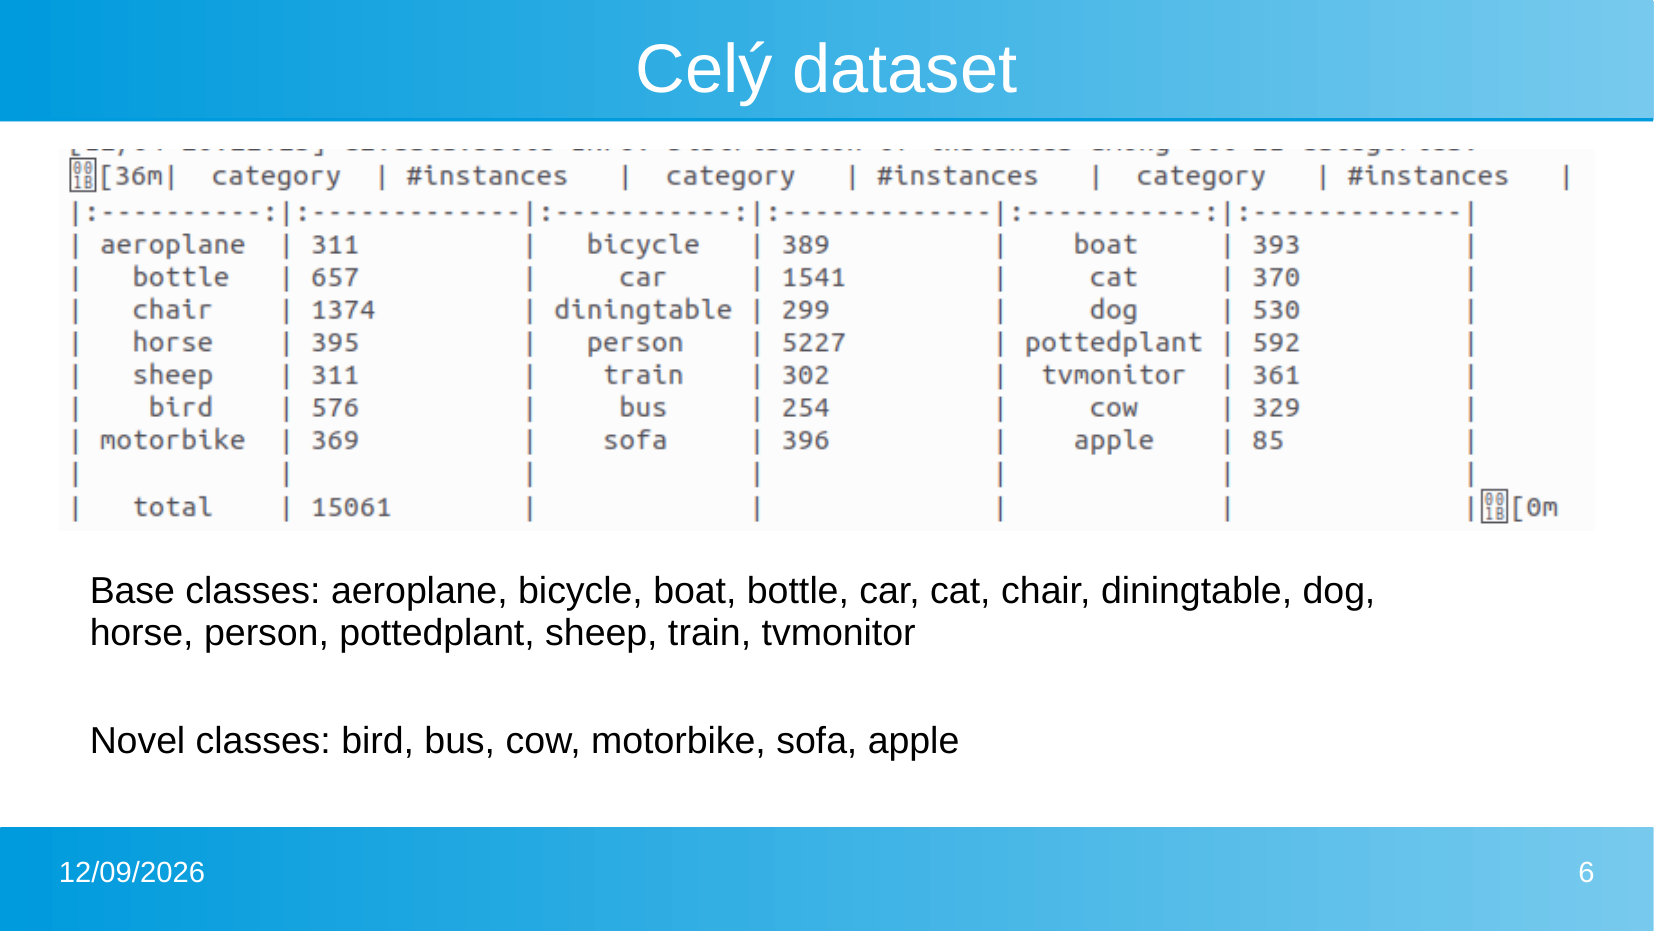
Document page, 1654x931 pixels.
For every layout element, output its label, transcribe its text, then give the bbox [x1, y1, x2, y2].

title Celý dataset [59, 29, 1595, 108]
text_box Base classes: aeroplane, bicycle, boat, bottle, car, cat, chair, diningtable, dog, horse, person, pottedplant, sheep, train, tvmonitor [75, 562, 1463, 662]
text_box Novel classes: bird, bus, cow, motorbike, sofa, apple [75, 712, 986, 770]
picture [59, 149, 1595, 531]
